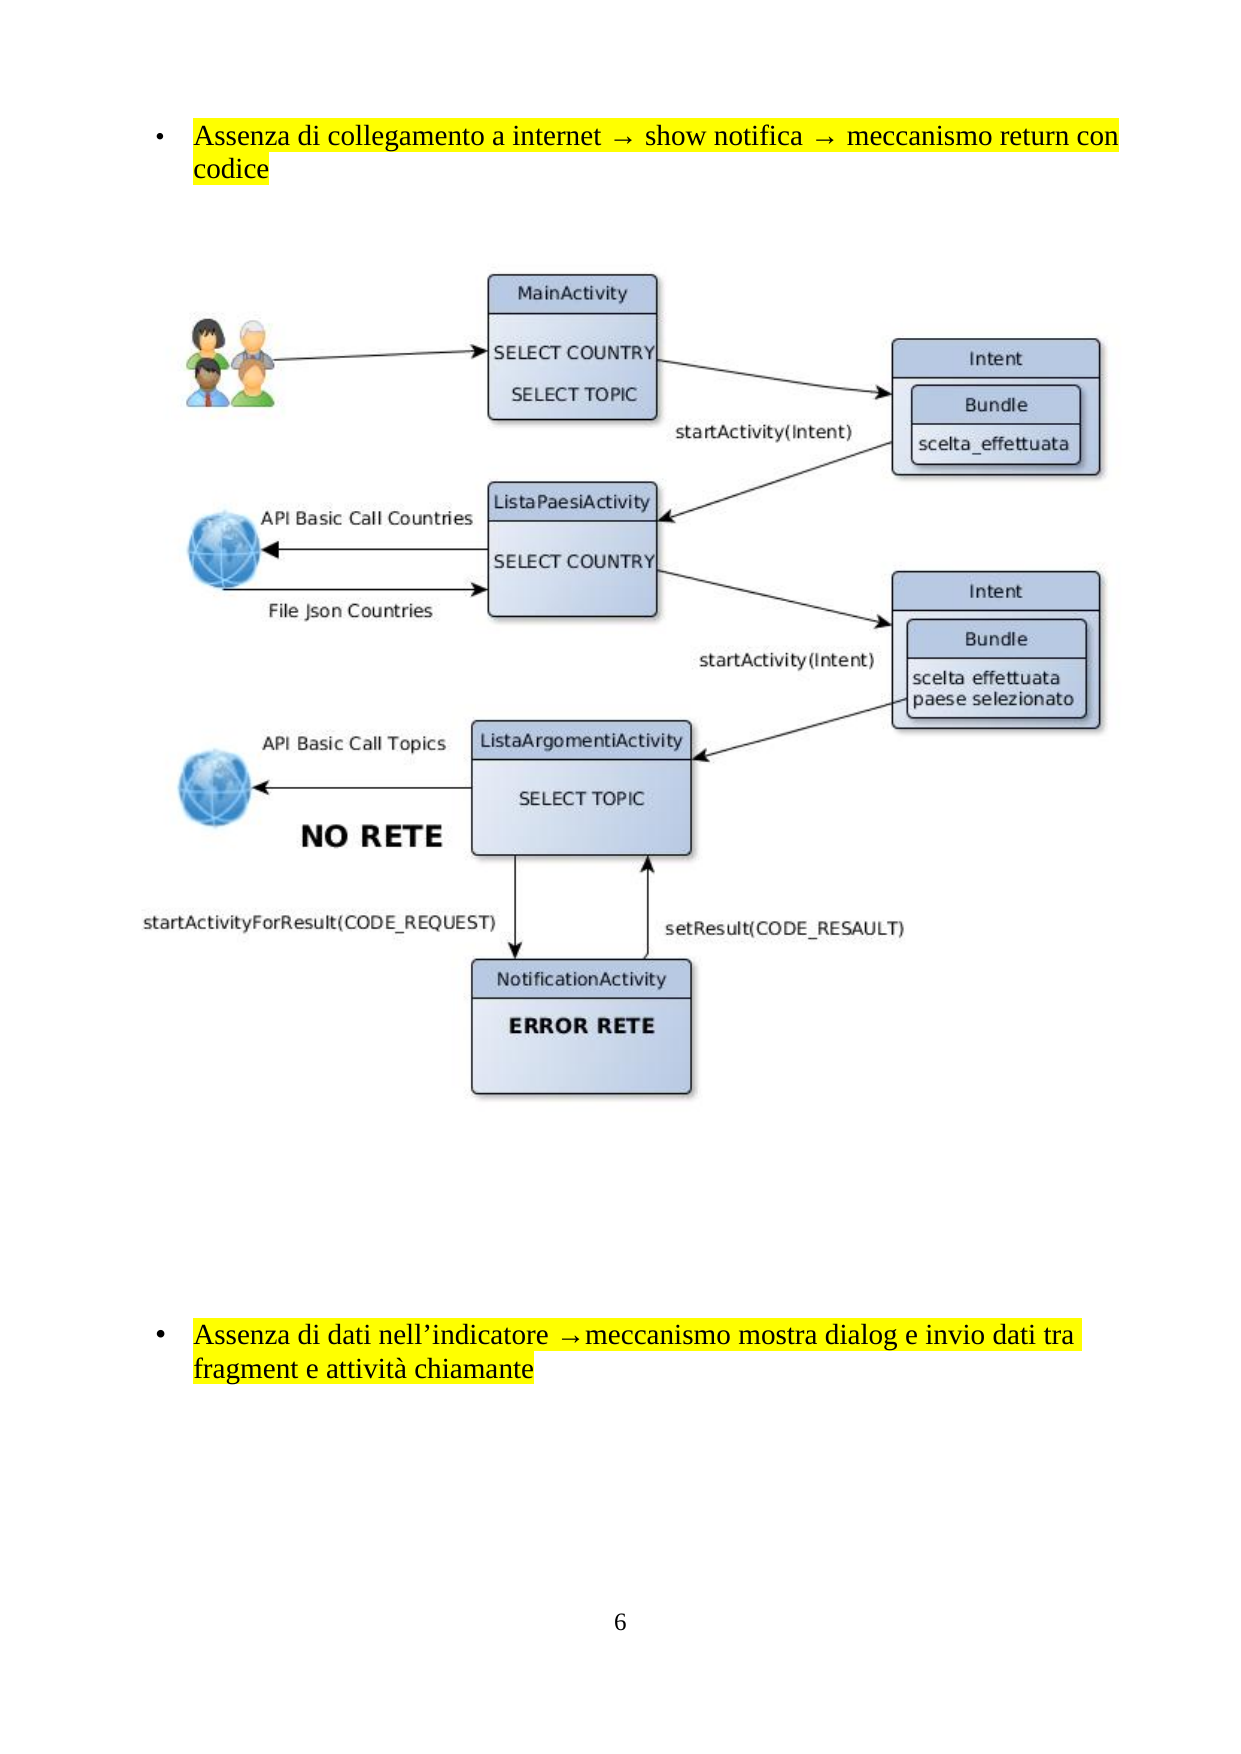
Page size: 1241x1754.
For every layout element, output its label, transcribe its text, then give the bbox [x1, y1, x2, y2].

picture [118, 252, 1123, 1117]
list Assenza di dati nell’indicatore →meccanismo mostra dialog e invio dati tra fragment e attività chiamante [156, 1317, 1122, 1384]
list Assenza di collegamento a internet → show notifica → meccanismo return con codice [156, 118, 1122, 185]
